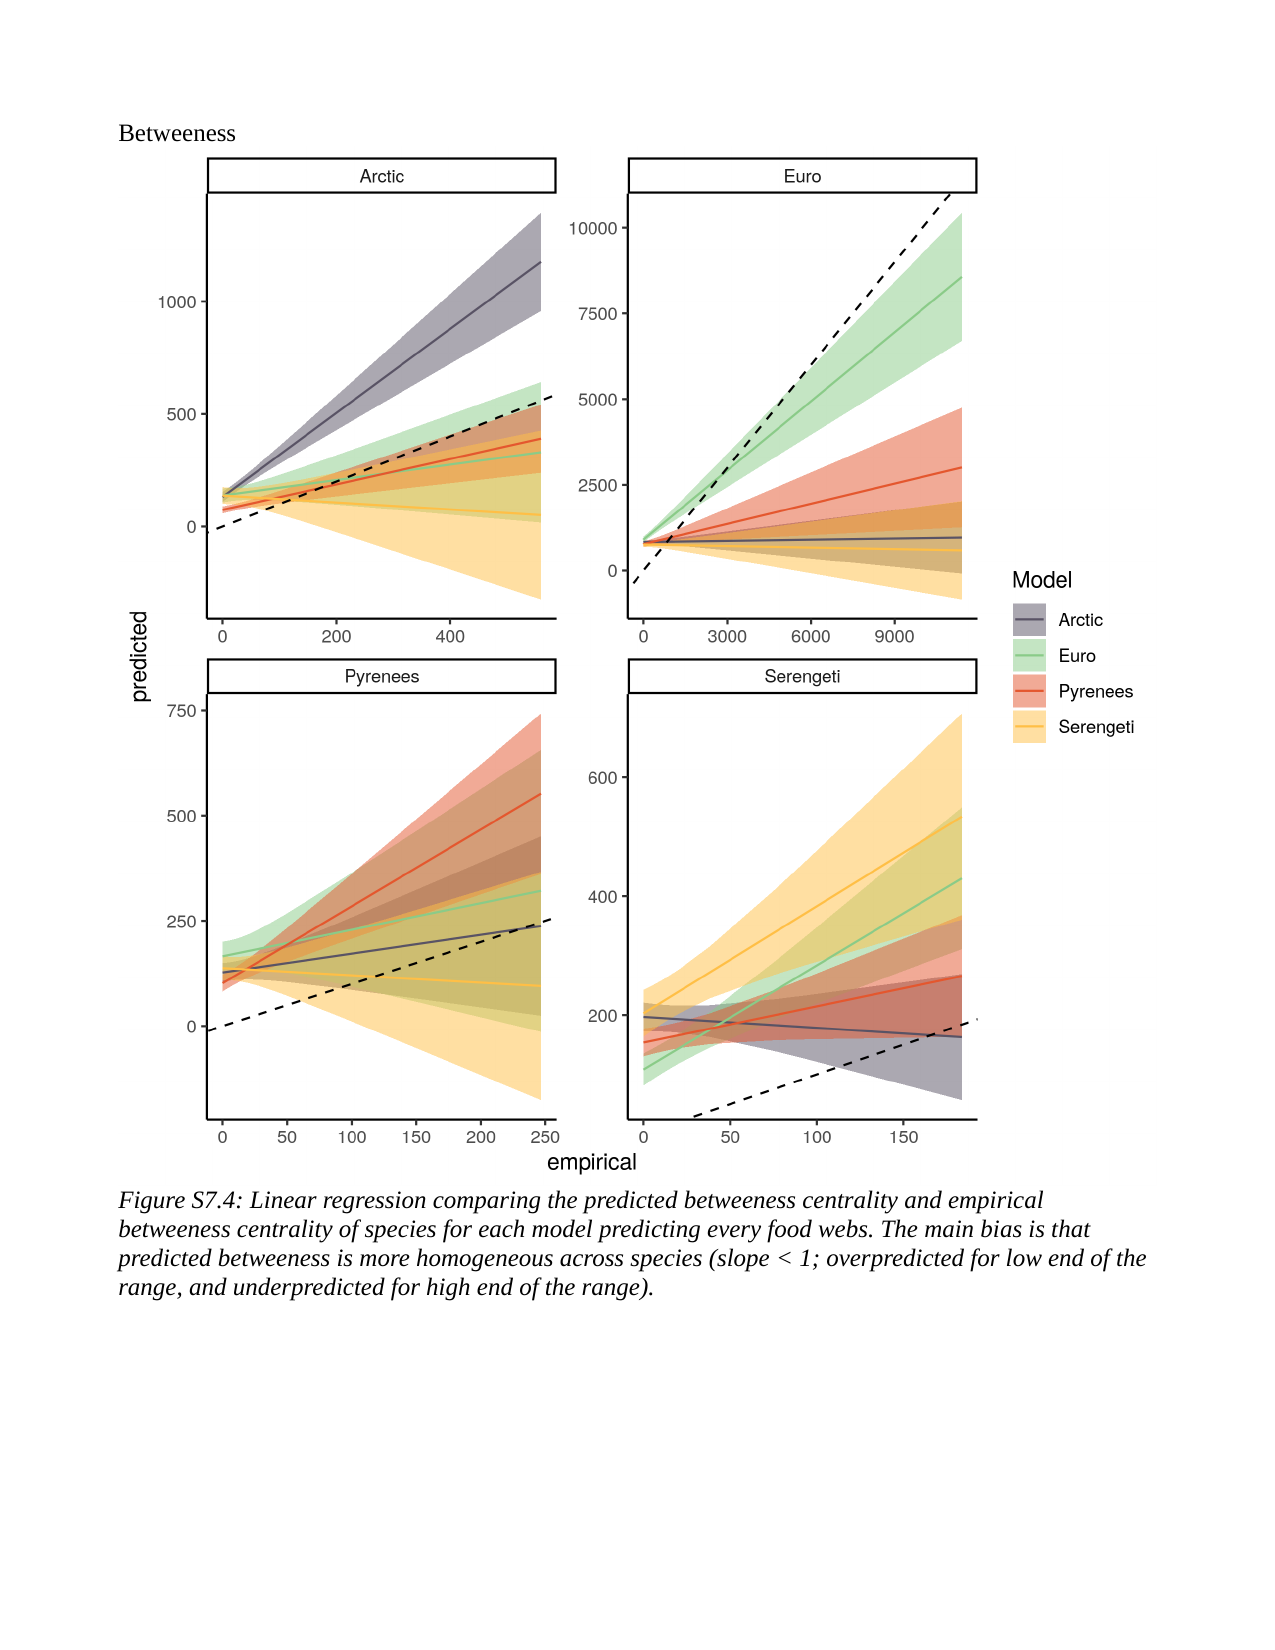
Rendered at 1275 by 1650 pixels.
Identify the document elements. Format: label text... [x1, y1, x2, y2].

text Betweeness [118, 118, 1157, 146]
picture [118, 146, 1157, 1186]
text Figure S7.4: Linear regression comparing the predicted betweeness centrality and empirical betweeness centrality of species for each model predicting every food webs. The main bias is that predicted betweeness is more homogeneous across species (slope < 1; overpredicted for low end of the range, and underpredicted for high end of the range). [118, 1186, 1157, 1301]
